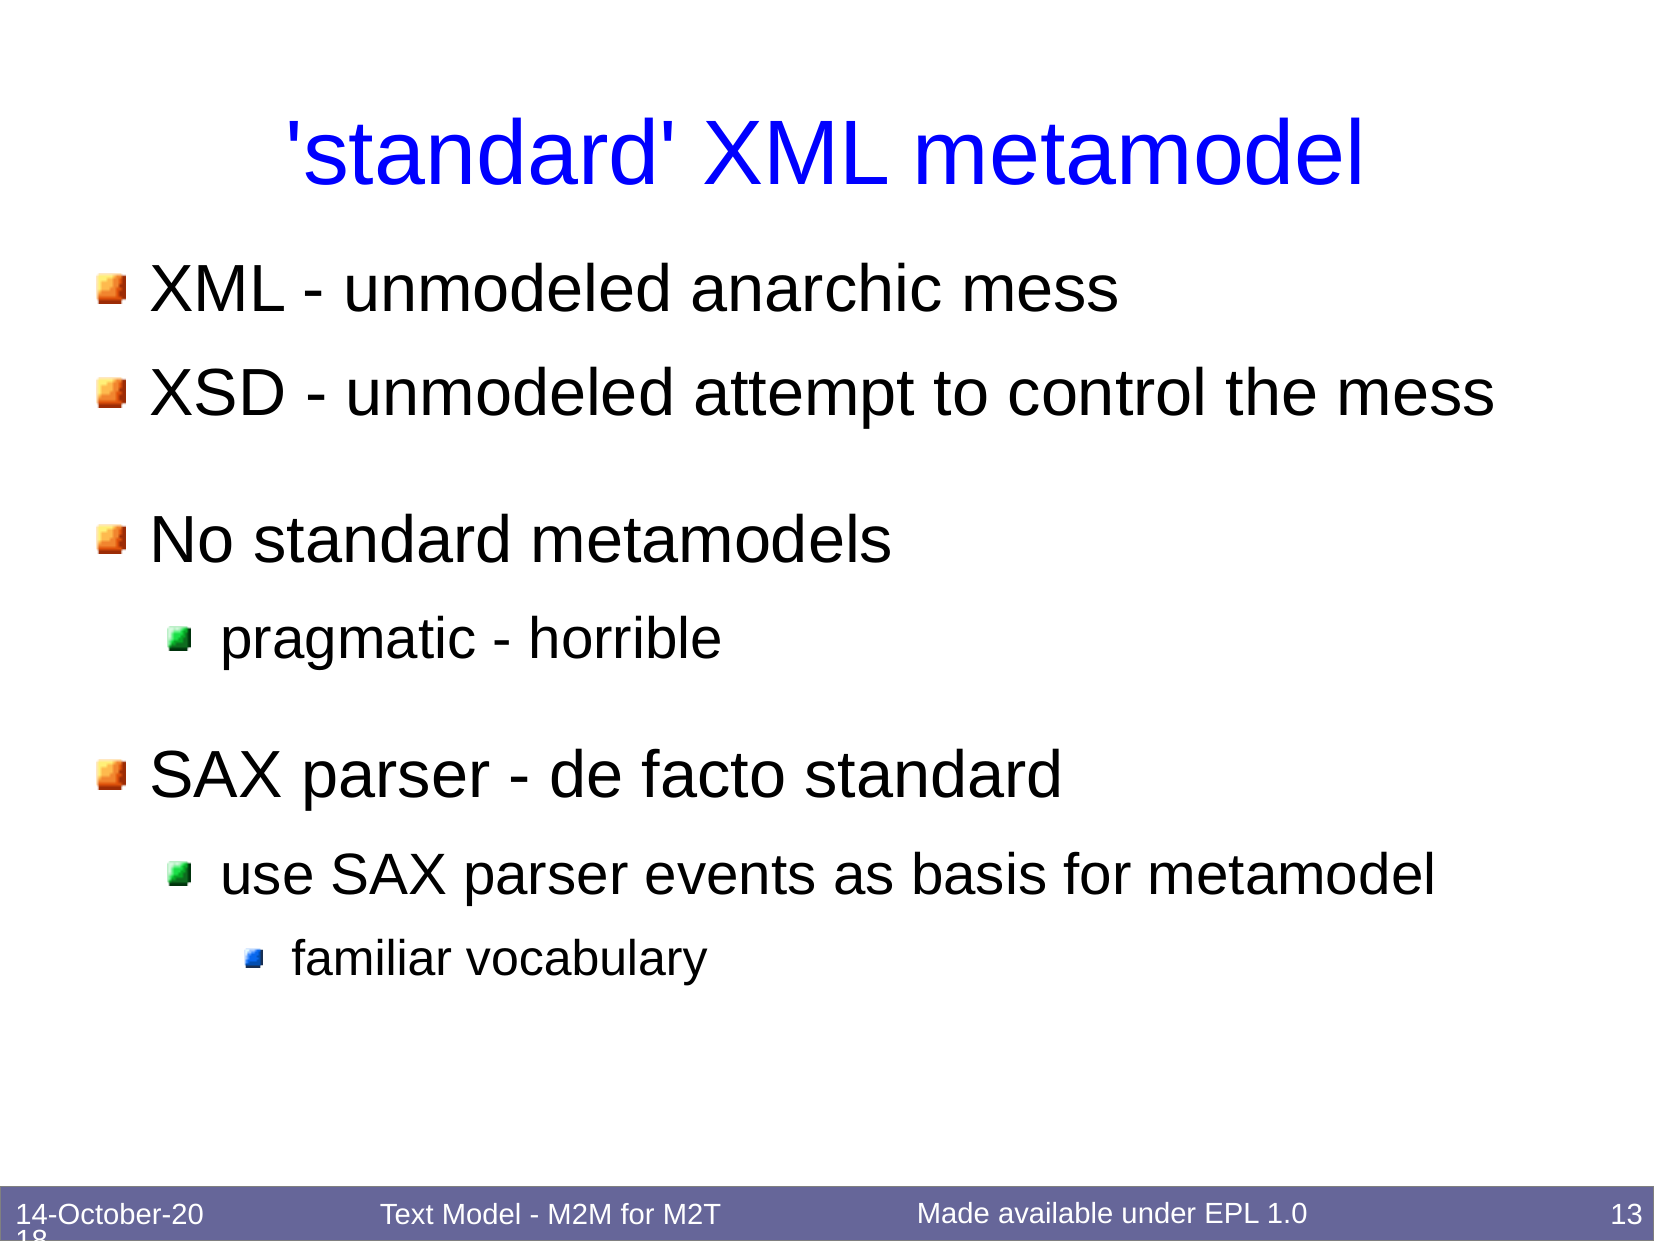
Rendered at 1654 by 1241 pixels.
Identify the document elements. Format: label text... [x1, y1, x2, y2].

title 'standard' XML metamodel [82, 49, 1571, 257]
list XML - unmodeled anarchic mess XSD - unmodeled attempt to control the mess No standard metamodels pragmatic - horrible SAX parser - de facto standard use SAX parser events as basis for metamodel familiar vocabulary [78, 250, 1567, 1070]
